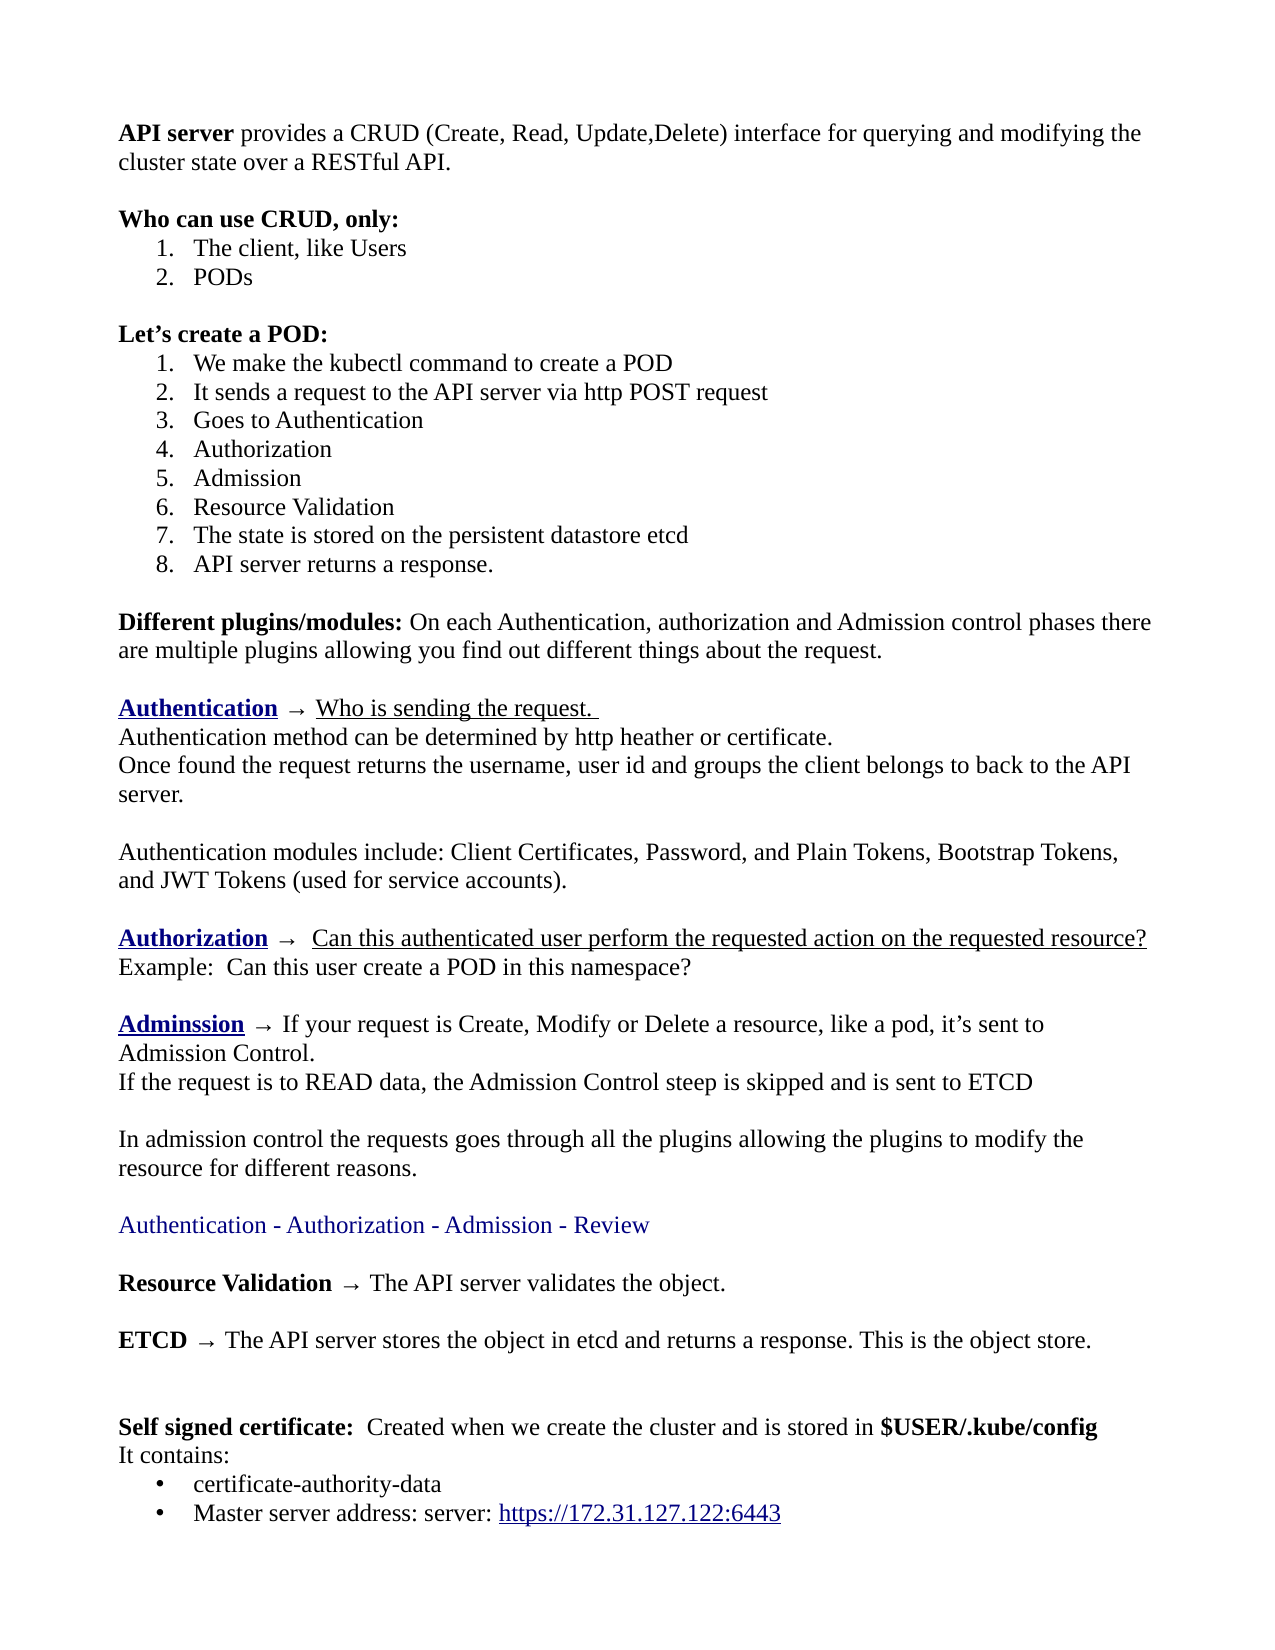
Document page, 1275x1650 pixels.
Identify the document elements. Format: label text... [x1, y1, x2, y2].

list API server returns a response. [156, 549, 1157, 578]
list Resource Validation [156, 492, 1157, 521]
list It sends a request to the API server via http POST request [156, 377, 1157, 406]
list Master server address: server: https://172.31.127.122:6443 [156, 1498, 1157, 1527]
list certificate-authority-data [156, 1469, 1157, 1498]
text Adminssion → If your request is Create, Modify or Delete a resource, like a pod, it’s sent to Admission Control. [118, 1009, 1157, 1067]
text Authentication modules include: Client Certificates, Password, and Plain Tokens, Bootstrap Tokens, and JWT Tokens (used for service accounts). [118, 837, 1157, 894]
list Goes to Authentication [156, 406, 1157, 434]
text Example: Can this user create a POD in this namespace? [118, 952, 1157, 981]
text Authentication method can be determined by http heather or certificate. [118, 722, 1157, 751]
text Authentication - Authorization - Admission - Review [118, 1211, 1157, 1239]
list The client, like Users [156, 233, 1157, 262]
text Self signed certificate: Created when we create the cluster and is stored in $USER/.kube/config [118, 1412, 1157, 1441]
text Let’s create a POD: [118, 319, 1157, 348]
text If the request is to READ data, the Admission Control steep is skipped and is sent to ETCD [118, 1067, 1157, 1096]
text In admission control the requests goes through all the plugins allowing the plugins to modify the resource for different reasons. [118, 1124, 1157, 1182]
text It contains: [118, 1441, 1157, 1469]
list Authorization [156, 434, 1157, 463]
list Admission [156, 463, 1157, 492]
text Who can use CRUD, only: [118, 204, 1157, 233]
text Once found the request returns the username, user id and groups the client belongs to back to the API server. [118, 751, 1157, 808]
text ETCD → The API server stores the object in etcd and returns a response. This is the object store. [118, 1326, 1157, 1354]
text API server provides a CRUD (Create, Read, Update,Delete) interface for querying and modifying the cluster state over a RESTful API. [118, 118, 1157, 176]
text Authorization → Can this authenticated user perform the requested action on the requested resource? [118, 923, 1157, 952]
list We make the kubectl command to create a POD [156, 348, 1157, 377]
list PODs [156, 262, 1157, 291]
list The state is stored on the persistent datastore etcd [156, 521, 1157, 549]
text Resource Validation → The API server validates the object. [118, 1268, 1157, 1297]
text Different plugins/modules: On each Authentication, authorization and Admission control phases there are multiple plugins allowing you find out different things about the request. [118, 607, 1157, 664]
text Authentication → Who is sending the request. [118, 693, 1157, 722]
